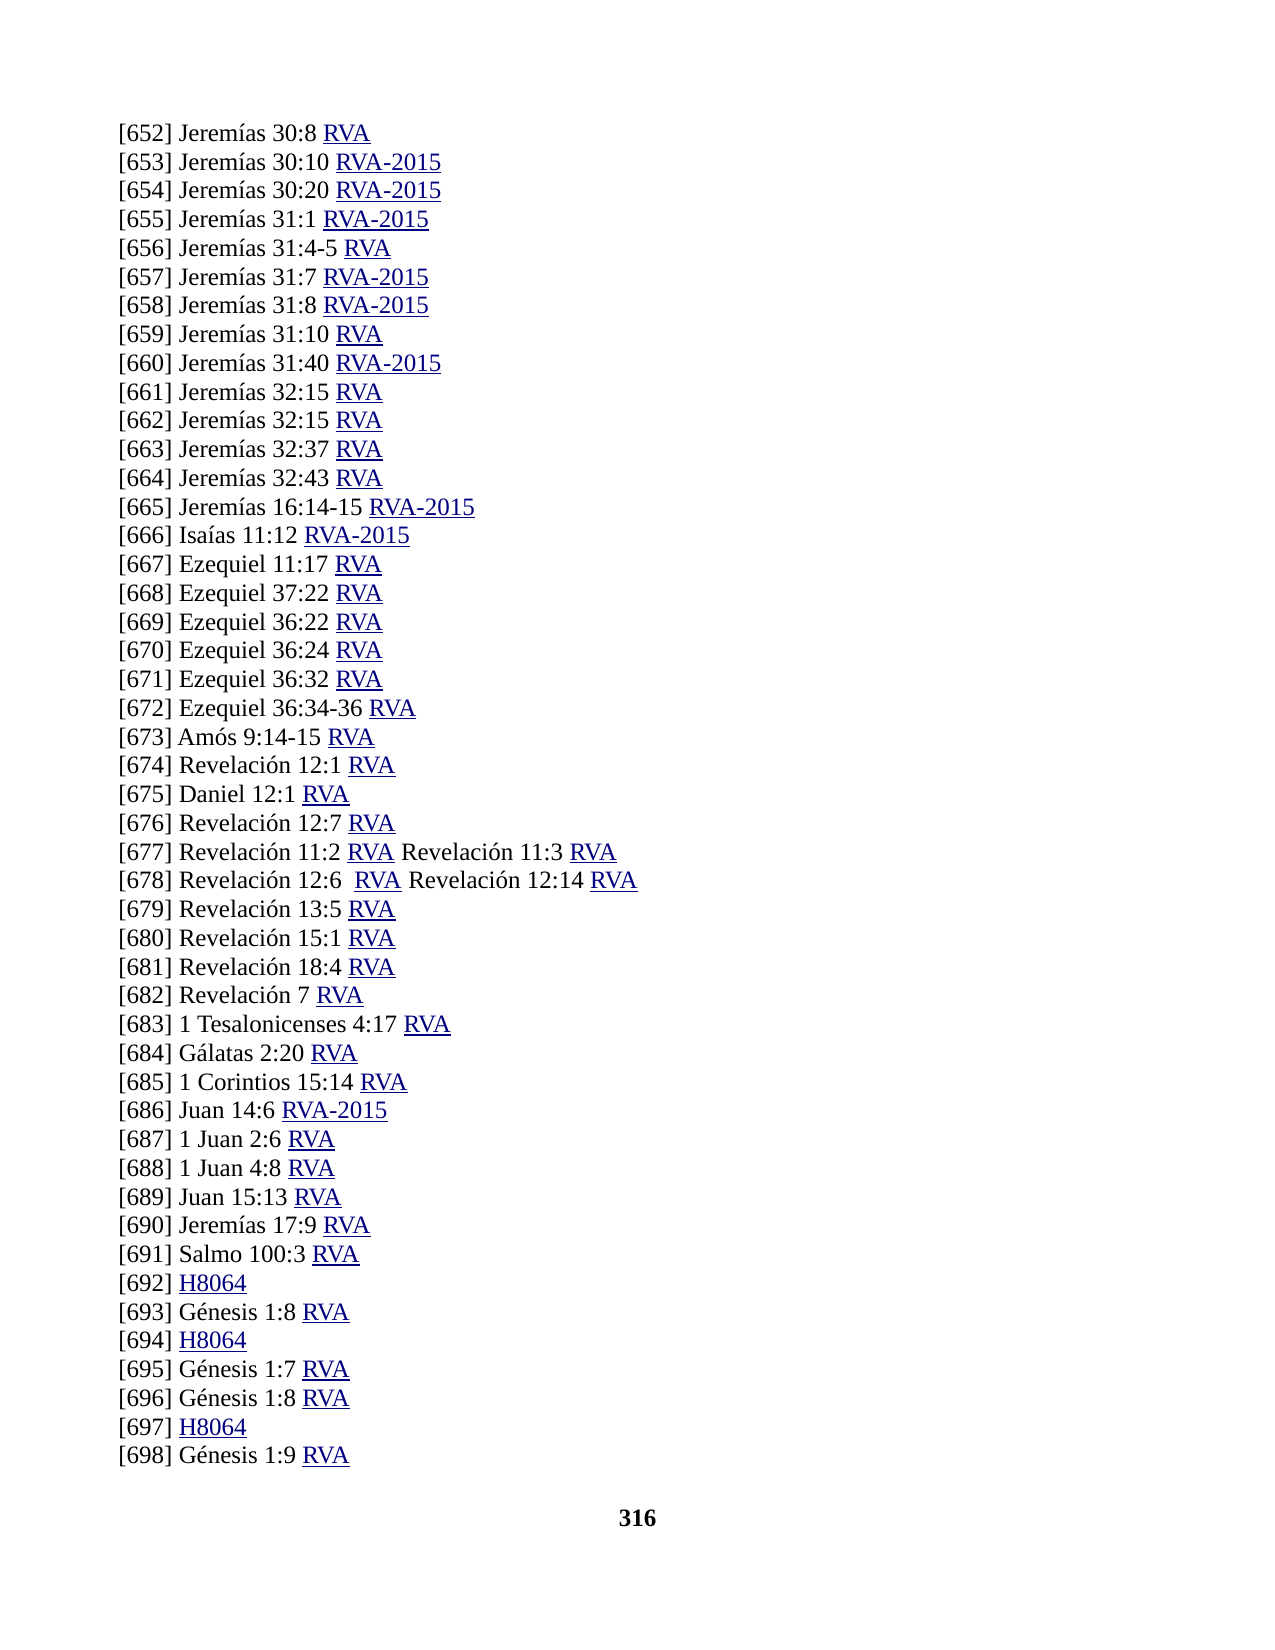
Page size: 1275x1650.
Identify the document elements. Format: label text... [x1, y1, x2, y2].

text Salmo 100:3 RVA [118, 1239, 1157, 1268]
text Génesis 1:8 RVA [118, 1383, 1157, 1412]
text Revelación 15:1 RVA [118, 923, 1157, 952]
text 1 Juan 2:6 RVA [118, 1124, 1157, 1153]
text Ezequiel 36:22 RVA [118, 607, 1157, 636]
text Daniel 12:1 RVA [118, 779, 1157, 808]
text Revelación 12:1 RVA [118, 751, 1157, 779]
text Jeremías 31:40 RVA-2015 [118, 348, 1157, 377]
text Génesis 1:9 RVA [118, 1441, 1157, 1469]
text Ezequiel 36:34-36 RVA [118, 693, 1157, 722]
text Jeremías 31:7 RVA-2015 [118, 262, 1157, 291]
text 1 Corintios 15:14 RVA [118, 1067, 1157, 1096]
list Revelación 11:2 RVA Revelación 11:3 RVA [118, 837, 1157, 866]
text Isaías 11:12 RVA-2015 [118, 521, 1157, 549]
text Jeremías 32:15 RVA [118, 406, 1157, 434]
text Ezequiel 11:17 RVA [118, 549, 1157, 578]
text Jeremías 32:15 RVA [118, 377, 1157, 406]
text Jeremías 17:9 RVA [118, 1211, 1157, 1239]
text H8064 [118, 1326, 1157, 1354]
text Jeremías 31:10 RVA [118, 319, 1157, 348]
text Ezequiel 36:32 RVA [118, 664, 1157, 693]
text Revelación 7 RVA [118, 981, 1157, 1009]
text Revelación 18:4 RVA [118, 952, 1157, 981]
text Jeremías 32:43 RVA [118, 463, 1157, 492]
text Jeremías 31:4-5 RVA [118, 233, 1157, 262]
list Revelación 12:6 RVA Revelación 12:14 RVA [118, 866, 1157, 894]
text Amós 9:14-15 RVA [118, 722, 1157, 751]
list Revelación 13:5 RVA [118, 894, 1157, 923]
text 1 Tesalonicenses 4:17 RVA [118, 1009, 1157, 1038]
text Jeremías 31:1 RVA-2015 [118, 204, 1157, 233]
text H8064 [118, 1268, 1157, 1297]
text Ezequiel 36:24 RVA [118, 636, 1157, 664]
text Jeremías 31:8 RVA-2015 [118, 291, 1157, 319]
text Jeremías 30:8 RVA [118, 118, 1157, 147]
text Génesis 1:7 RVA [118, 1354, 1157, 1383]
text Jeremías 30:10 RVA-2015 [118, 147, 1157, 176]
text Génesis 1:8 RVA [118, 1297, 1157, 1326]
text Ezequiel 37:22 RVA [118, 578, 1157, 607]
text H8064 [118, 1412, 1157, 1441]
text Revelación 12:7 RVA [118, 808, 1157, 837]
text Gálatas 2:20 RVA [118, 1038, 1157, 1067]
text Jeremías 16:14-15 RVA-2015 [118, 492, 1157, 521]
text Jeremías 30:20 RVA-2015 [118, 176, 1157, 204]
text Jeremías 32:37 RVA [118, 434, 1157, 463]
text Juan 14:6 RVA-2015 [118, 1096, 1157, 1124]
text 1 Juan 4:8 RVA [118, 1153, 1157, 1182]
text Juan 15:13 RVA [118, 1182, 1157, 1211]
